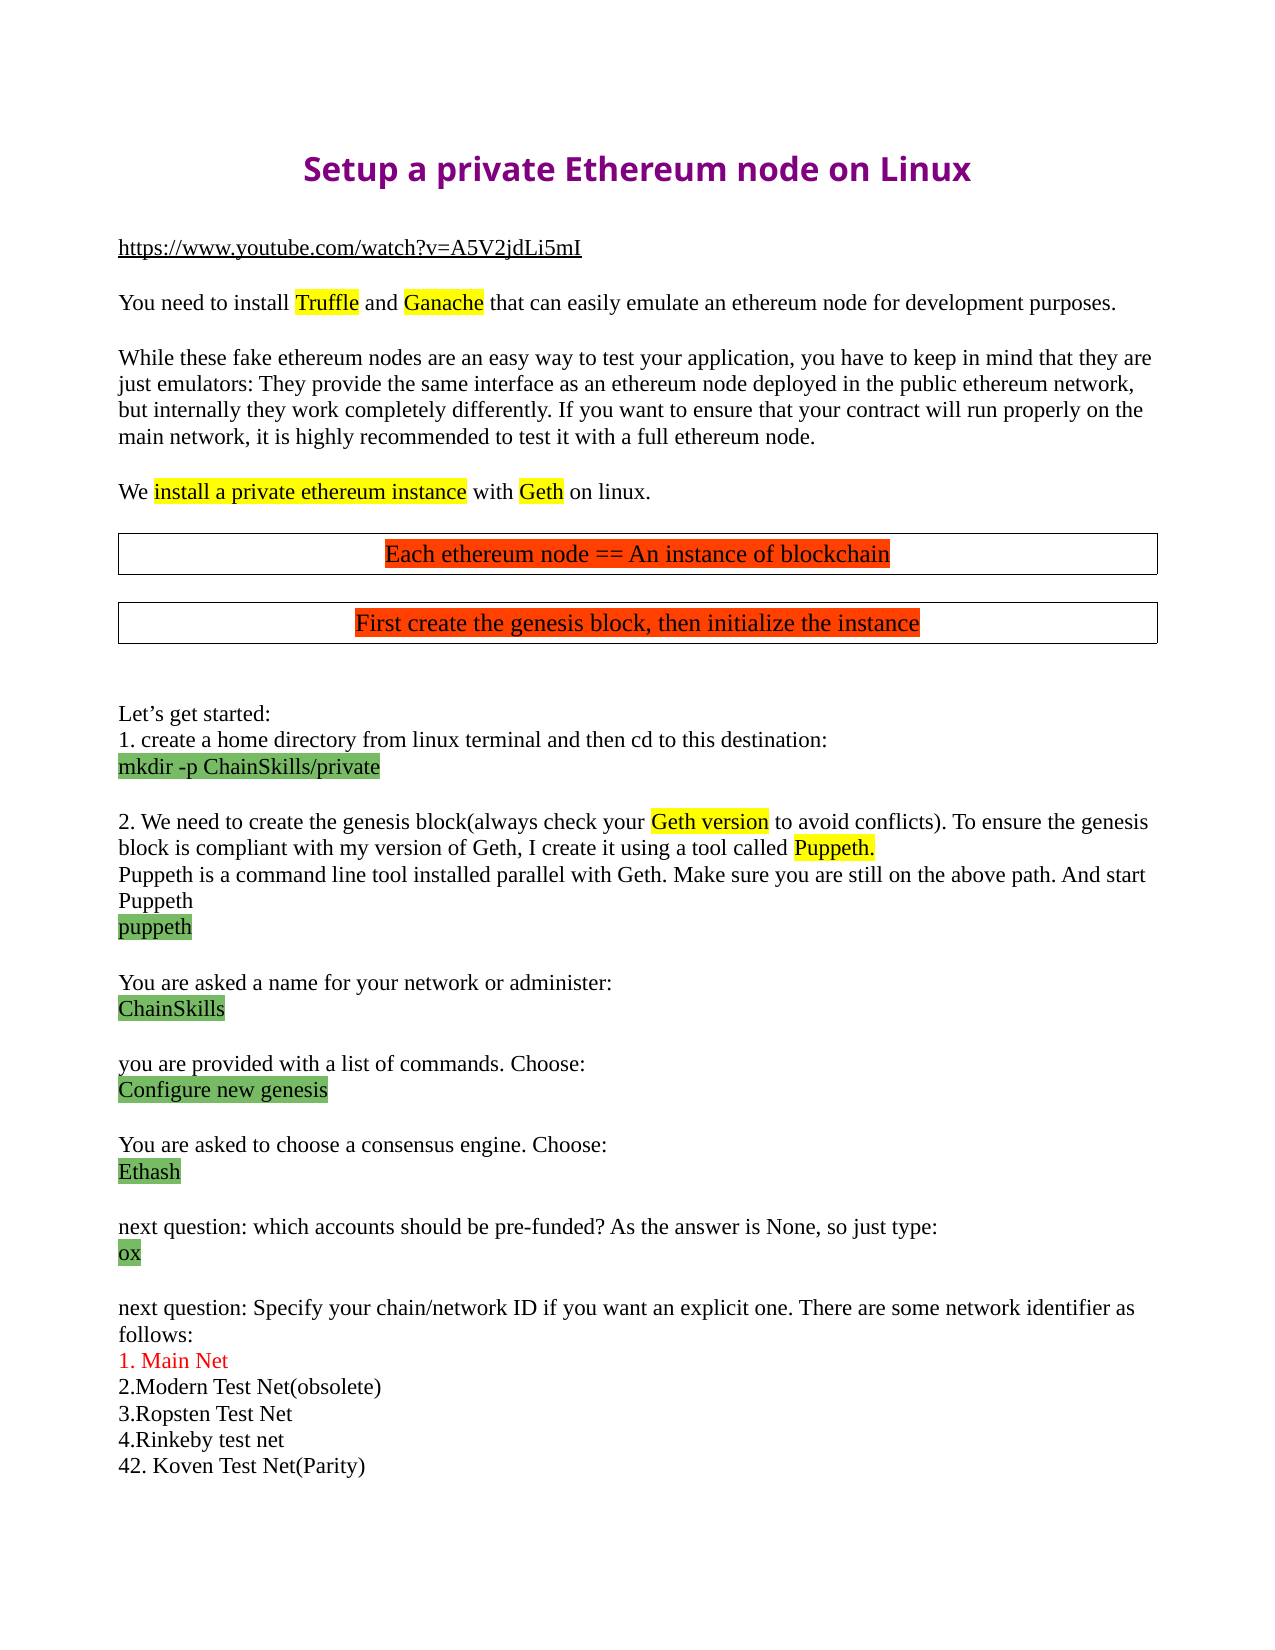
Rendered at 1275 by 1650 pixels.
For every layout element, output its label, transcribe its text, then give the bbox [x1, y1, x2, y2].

text 2.Modern Test Net(obsolete) [118, 1373, 1157, 1400]
text ChainSkills [118, 995, 1157, 1021]
text Ethash [118, 1158, 1157, 1184]
table_header First create the genesis block, then initialize the instance [119, 603, 1157, 643]
text ox [118, 1239, 1157, 1266]
text 1. create a home directory from linux terminal and then cd to this destination: [118, 727, 1157, 753]
table_header Each ethereum node == An instance of blockchain [119, 534, 1157, 573]
text We install a private ethereum instance with Geth on linux. [118, 478, 1157, 504]
text puppeth [118, 913, 1157, 940]
text While these fake ethereum nodes are an easy way to test your application, you have to keep in mind that they are just emulators: They provide the same interface as an ethereum node deployed in the public ethereum network, but internally they work completely differently. If you want to ensure that your contract will run properly on the main network, it is highly recommended to test it with a full ethereum node. [118, 344, 1157, 449]
text Let’s get started: [118, 700, 1157, 727]
text 2. We need to create the genesis block(always check your Geth version to avoid conflicts). To ensure the genesis block is compliant with my version of Geth, I create it using a tool called Puppeth. [118, 808, 1157, 861]
text 3.Ropsten Test Net [118, 1400, 1157, 1426]
text mkdir -p ChainSkills/private [118, 753, 1157, 779]
text Puppeth is a command line tool installed parallel with Geth. Make sure you are still on the above path. And start Puppeth [118, 861, 1157, 913]
text Configure new genesis [118, 1076, 1157, 1103]
text 42. Koven Test Net(Parity) [118, 1452, 1157, 1479]
text You need to install Truffle and Ganache that can easily emulate an ethereum node for development purposes. [118, 289, 1157, 315]
text You are asked a name for your network or administer: [118, 968, 1157, 995]
text 1. Main Net [118, 1347, 1157, 1373]
text https://www.youtube.com/watch?v=A5V2jdLi5mI [118, 234, 1157, 260]
text next question: Specify your chain/network ID if you want an explicit one. There are some network identifier as follows: [118, 1294, 1157, 1347]
text 4.Rinkeby test net [118, 1426, 1157, 1452]
text Setup a private Ethereum node on Linux [118, 118, 1157, 216]
text you are provided with a list of commands. Choose: [118, 1050, 1157, 1076]
text You are asked to choose a consensus engine. Choose: [118, 1131, 1157, 1158]
text next question: which accounts should be pre-funded? As the answer is None, so just type: [118, 1213, 1157, 1239]
